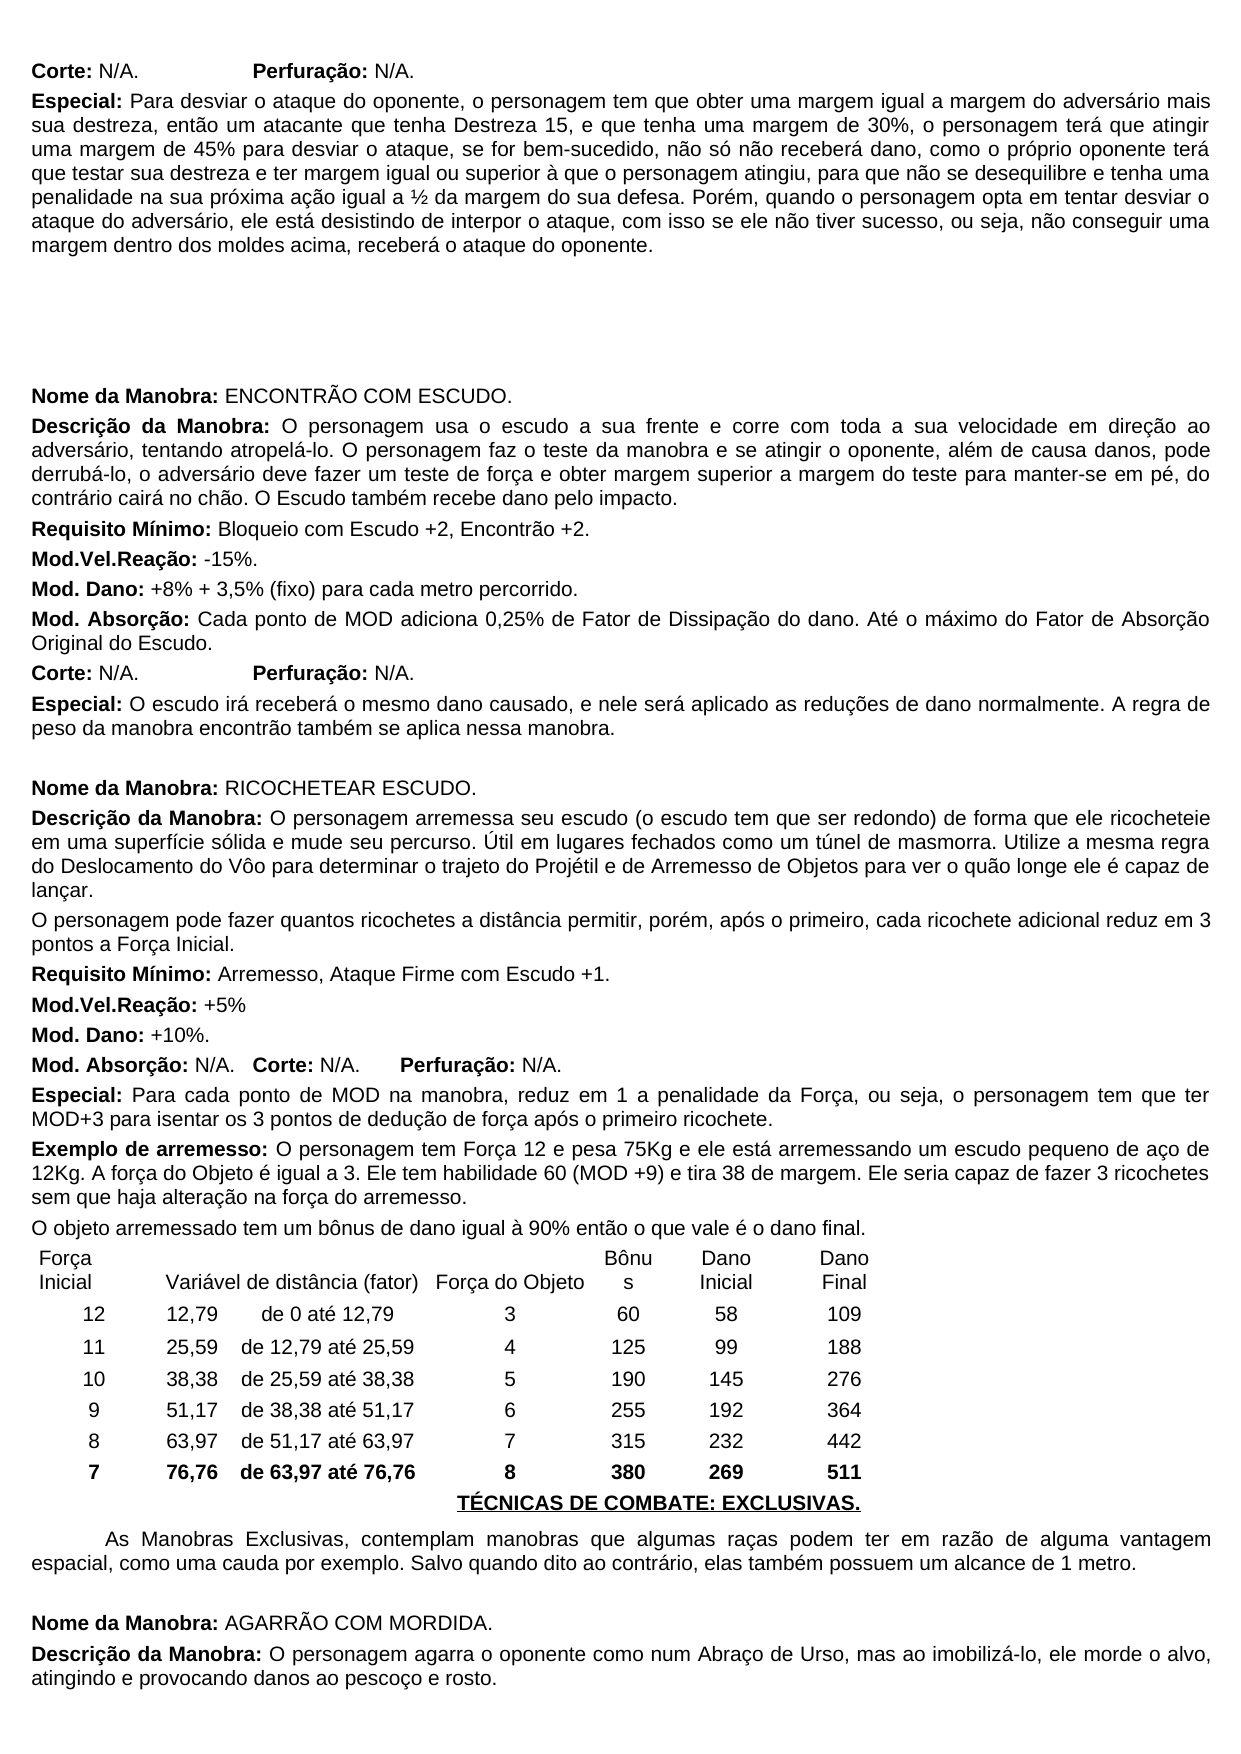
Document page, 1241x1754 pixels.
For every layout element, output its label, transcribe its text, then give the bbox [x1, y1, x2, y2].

table_cell 6 [428, 1390, 592, 1422]
table_cell 8 [428, 1453, 592, 1484]
table_cell 255 [592, 1390, 664, 1422]
table_header Força do Objeto [428, 1246, 592, 1293]
table_cell 188 [788, 1326, 901, 1359]
text Requisito Mínimo: Bloqueio com Escudo +2, Encontrão +2. [31, 516, 1212, 540]
table_cell 190 [592, 1359, 664, 1390]
table_cell 442 [788, 1422, 901, 1453]
table_cell 63,97 [156, 1422, 227, 1453]
text As Manobras Exclusivas, contemplam manobras que algumas raças podem ter em razão de alguma vantagem espacial, como uma cauda por exemplo. Salvo quando dito ao contrário, elas também possuem um alcance de 1 metro. [31, 1527, 1212, 1575]
table_header Bônus [592, 1246, 664, 1293]
table_cell 276 [788, 1359, 901, 1390]
table_cell 58 [664, 1294, 788, 1326]
table_cell 5 [428, 1359, 592, 1390]
text Nome da Manobra: AGARRÃO COM MORDIDA. [31, 1611, 1212, 1635]
text Requisito Mínimo: Arremesso, Ataque Firme com Escudo +1. [31, 962, 1212, 986]
table_cell 9 [31, 1390, 156, 1422]
table_cell de 0 até 12,79 [228, 1294, 428, 1326]
table_cell 51,17 [156, 1390, 227, 1422]
text Descrição da Manobra: O personagem usa o escudo a sua frente e corre com toda a sua velocidade em direção ao adversário, tentando atropelá-lo. O personagem faz o teste da manobra e se atingir o oponente, além de causa danos, pode derrubá-lo, o adversário deve fazer um teste de força e obter margem superior a margem do teste para manter-se em pé, do contrário cairá no chão. O Escudo também recebe dano pelo impacto. [31, 414, 1212, 510]
table_cell 125 [592, 1326, 664, 1359]
text Corte: N/A. Perfuração: N/A. [31, 661, 1212, 685]
text O objeto arremessado tem um bônus de dano igual à 90% então o que vale é o dano final. [31, 1215, 1212, 1239]
table_cell 10 [31, 1359, 156, 1390]
table_cell 99 [664, 1326, 788, 1359]
text O personagem pode fazer quantos ricochetes a distância permitir, porém, após o primeiro, cada ricochete adicional reduz em 3 pontos a Força Inicial. [31, 908, 1212, 956]
text Mod. Absorção: Cada ponto de MOD adiciona 0,25% de Fator de Dissipação do dano. Até o máximo do Fator de Absorção Original do Escudo. [31, 607, 1212, 655]
table_cell de 51,17 até 63,97 [228, 1422, 428, 1453]
table_header Dano Final [788, 1246, 901, 1293]
text Exemplo de arremesso: O personagem tem Força 12 e pesa 75Kg e ele está arremessando um escudo pequeno de aço de 12Kg. A força do Objeto é igual a 3. Ele tem habilidade 60 (MOD +9) e tira 38 de margem. Ele seria capaz de fazer 3 ricochetes sem que haja alteração na força do arremesso. [31, 1137, 1212, 1209]
table_cell 269 [664, 1453, 788, 1484]
text Descrição da Manobra: O personagem arremessa seu escudo (o escudo tem que ser redondo) de forma que ele ricocheteie em uma superfície sólida e mude seu percurso. Útil em lugares fechados como um túnel de masmorra. Utilize a mesma regra do Deslocamento do Vôo para determinar o trajeto do Projétil e de Arremesso de Objetos para ver o quão longe ele é capaz de lançar. [31, 806, 1212, 902]
table_cell 511 [788, 1453, 901, 1484]
table_cell 4 [428, 1326, 592, 1359]
table_header Dano Inicial [664, 1246, 788, 1293]
text Mod. Dano: +10%. [31, 1023, 1212, 1047]
text Especial: O escudo irá receberá o mesmo dano causado, e nele será aplicado as reduções de dano normalmente. A regra de peso da manobra encontrão também se aplica nessa manobra. [31, 691, 1212, 739]
table_cell 192 [664, 1390, 788, 1422]
table_cell 25,59 [156, 1326, 227, 1359]
table_cell 145 [664, 1359, 788, 1390]
table_cell 380 [592, 1453, 664, 1484]
table_cell de 12,79 até 25,59 [228, 1326, 428, 1359]
table_cell 38,38 [156, 1359, 227, 1390]
table_cell 12,79 [156, 1294, 227, 1326]
table_cell 60 [592, 1294, 664, 1326]
table_cell 11 [31, 1326, 156, 1359]
table_cell de 63,97 até 76,76 [228, 1453, 428, 1484]
table_cell 364 [788, 1390, 901, 1422]
table_cell 109 [788, 1294, 901, 1326]
table_cell de 38,38 até 51,17 [228, 1390, 428, 1422]
table_cell 315 [592, 1422, 664, 1453]
text Mod.Vel.Reação: +5% [31, 992, 1212, 1016]
text Especial: Para cada ponto de MOD na manobra, reduz em 1 a penalidade da Força, ou seja, o personagem tem que ter MOD+3 para isentar os 3 pontos de dedução de força após o primeiro ricochete. [31, 1083, 1212, 1131]
table_header Força Inicial [31, 1246, 156, 1293]
table_cell 7 [31, 1453, 156, 1484]
text Nome da Manobra: RICOCHETEAR ESCUDO. [31, 776, 1212, 800]
text Mod. Absorção: N/A. Corte: N/A. Perfuração: N/A. [31, 1053, 1212, 1077]
table_cell 76,76 [156, 1453, 227, 1484]
text TÉCNICAS DE COMBATE: EXCLUSIVAS. [31, 1490, 1212, 1514]
text Especial: Para desviar o ataque do oponente, o personagem tem que obter uma margem igual a margem do adversário mais sua destreza, então um atacante que tenha Destreza 15, e que tenha uma margem de 30%, o personagem terá que atingir uma margem de 45% para desviar o ataque, se for bem-sucedido, não só não receberá dano, como o próprio oponente terá que testar sua destreza e ter margem igual ou superior à que o personagem atingiu, para que não se desequilibre e tenha uma penalidade na sua próxima ação igual a ½ da margem do sua defesa. Porém, quando o personagem opta em tentar desviar o ataque do adversário, ele está desistindo de interpor o ataque, com isso se ele não tiver sucesso, ou seja, não conseguir uma margem dentro dos moldes acima, receberá o ataque do oponente. [31, 89, 1212, 257]
table_cell de 25,59 até 38,38 [228, 1359, 428, 1390]
text Mod.Vel.Reação: -15%. [31, 547, 1212, 571]
table_header Variável de distância (fator) [156, 1246, 428, 1293]
table_cell 8 [31, 1422, 156, 1453]
table_cell 12 [31, 1294, 156, 1326]
text Descrição da Manobra: O personagem agarra o oponente como num Abraço de Urso, mas ao imobilizá-lo, ele morde o alvo, atingindo e provocando danos ao pescoço e rosto. [31, 1641, 1212, 1689]
text Nome da Manobra: ENCONTRÃO COM ESCUDO. [31, 384, 1212, 408]
table_cell 3 [428, 1294, 592, 1326]
table_cell 232 [664, 1422, 788, 1453]
text Mod. Dano: +8% + 3,5% (fixo) para cada metro percorrido. [31, 577, 1212, 601]
text Corte: N/A. Perfuração: N/A. [31, 59, 1212, 83]
table_cell 7 [428, 1422, 592, 1453]
